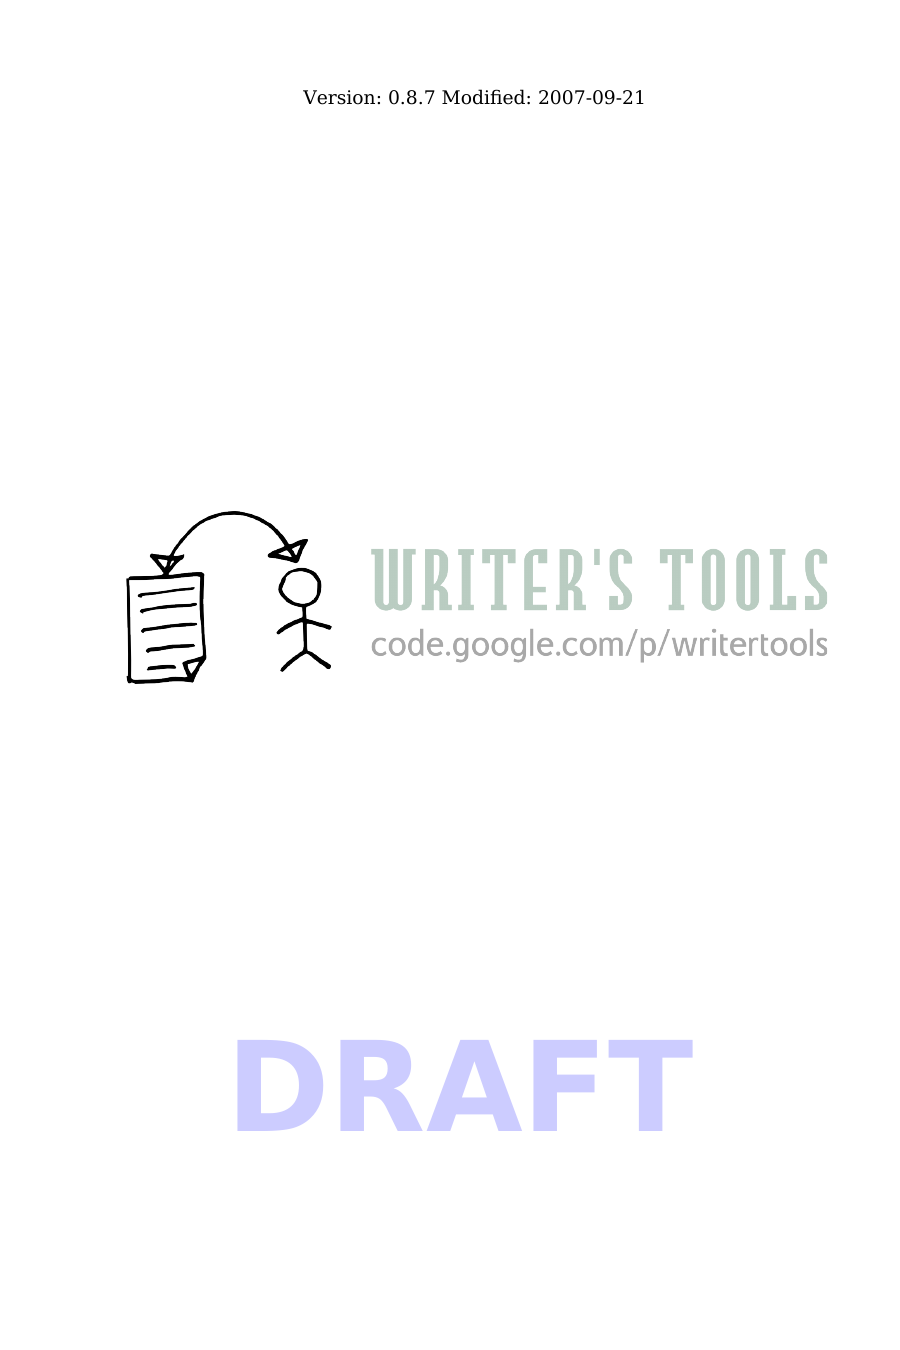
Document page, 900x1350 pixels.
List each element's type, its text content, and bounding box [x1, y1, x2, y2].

text DRAFT [226, 1016, 700, 1161]
list Version: 0.8.7 Modified: 2007-09-21 [124, 87, 825, 109]
picture [126, 511, 828, 684]
